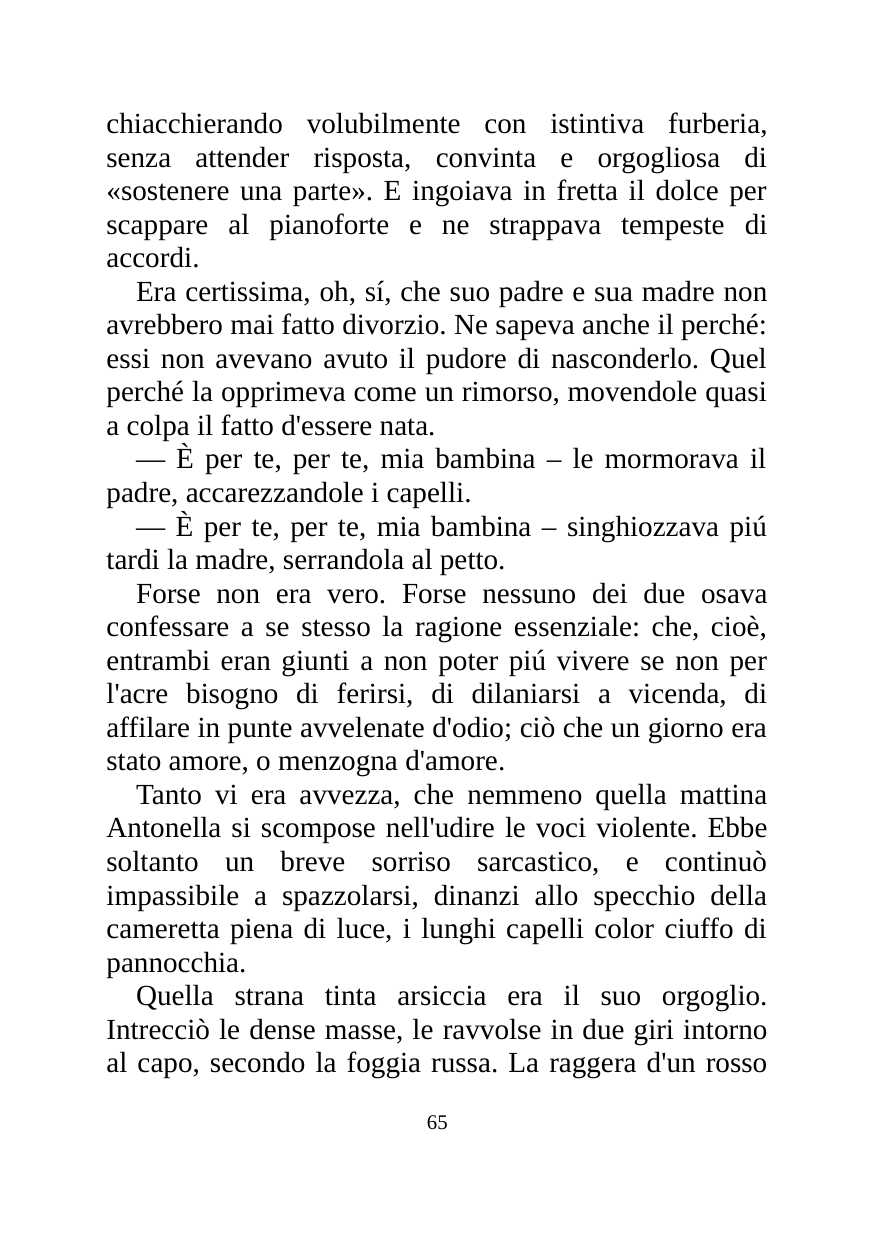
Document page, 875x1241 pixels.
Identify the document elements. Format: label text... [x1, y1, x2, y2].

text — È per te, per te, mia bambina – le mormorava il padre, accarezzandole i capelli. [106, 442, 768, 509]
text Era certissima, oh, sí, che suo padre e sua madre non avrebbero mai fatto divorzio. Ne sapeva anche il perché: essi non avevano avuto il pudore di nasconderlo. Quel perché la opprimeva come un rimorso, movendole quasi a colpa il fatto d'essere nata. [106, 274, 768, 442]
text — È per te, per te, mia bambina – singhiozzava piú tardi la madre, serrandola al petto. [106, 509, 768, 576]
text Forse non era vero. Forse nessuno dei due osava confessare a se stesso la ragione essenziale: che, cioè, entrambi eran giunti a non poter piú vivere se non per l'acre bisogno di ferirsi, di dilaniarsi a vicenda, di affilare in punte avvelenate d'odio; ciò che un giorno era stato amore, o menzogna d'amore. [106, 576, 768, 777]
text Quella strana tinta arsiccia era il suo orgoglio. Intrecciò le dense masse, le ravvolse in due giri intorno al capo, secondo la foggia russa. La raggera d'un rosso [106, 978, 768, 1079]
text Tanto vi era avvezza, che nemmeno quella mattina Antonella si scompose nell'udire le voci violente. Ebbe soltanto un breve sorriso sarcastico, e continuò impassibile a spazzolarsi, dinanzi allo specchio della cameretta piena di luce, i lunghi capelli color ciuffo di pannocchia. [106, 777, 768, 978]
text chiacchierando volubilmente con istintiva furberia, senza attender risposta, convinta e orgogliosa di «sostenere una parte». E ingoiava in fretta il dolce per scappare al pianoforte e ne strappava tempeste di accordi. [106, 106, 768, 274]
